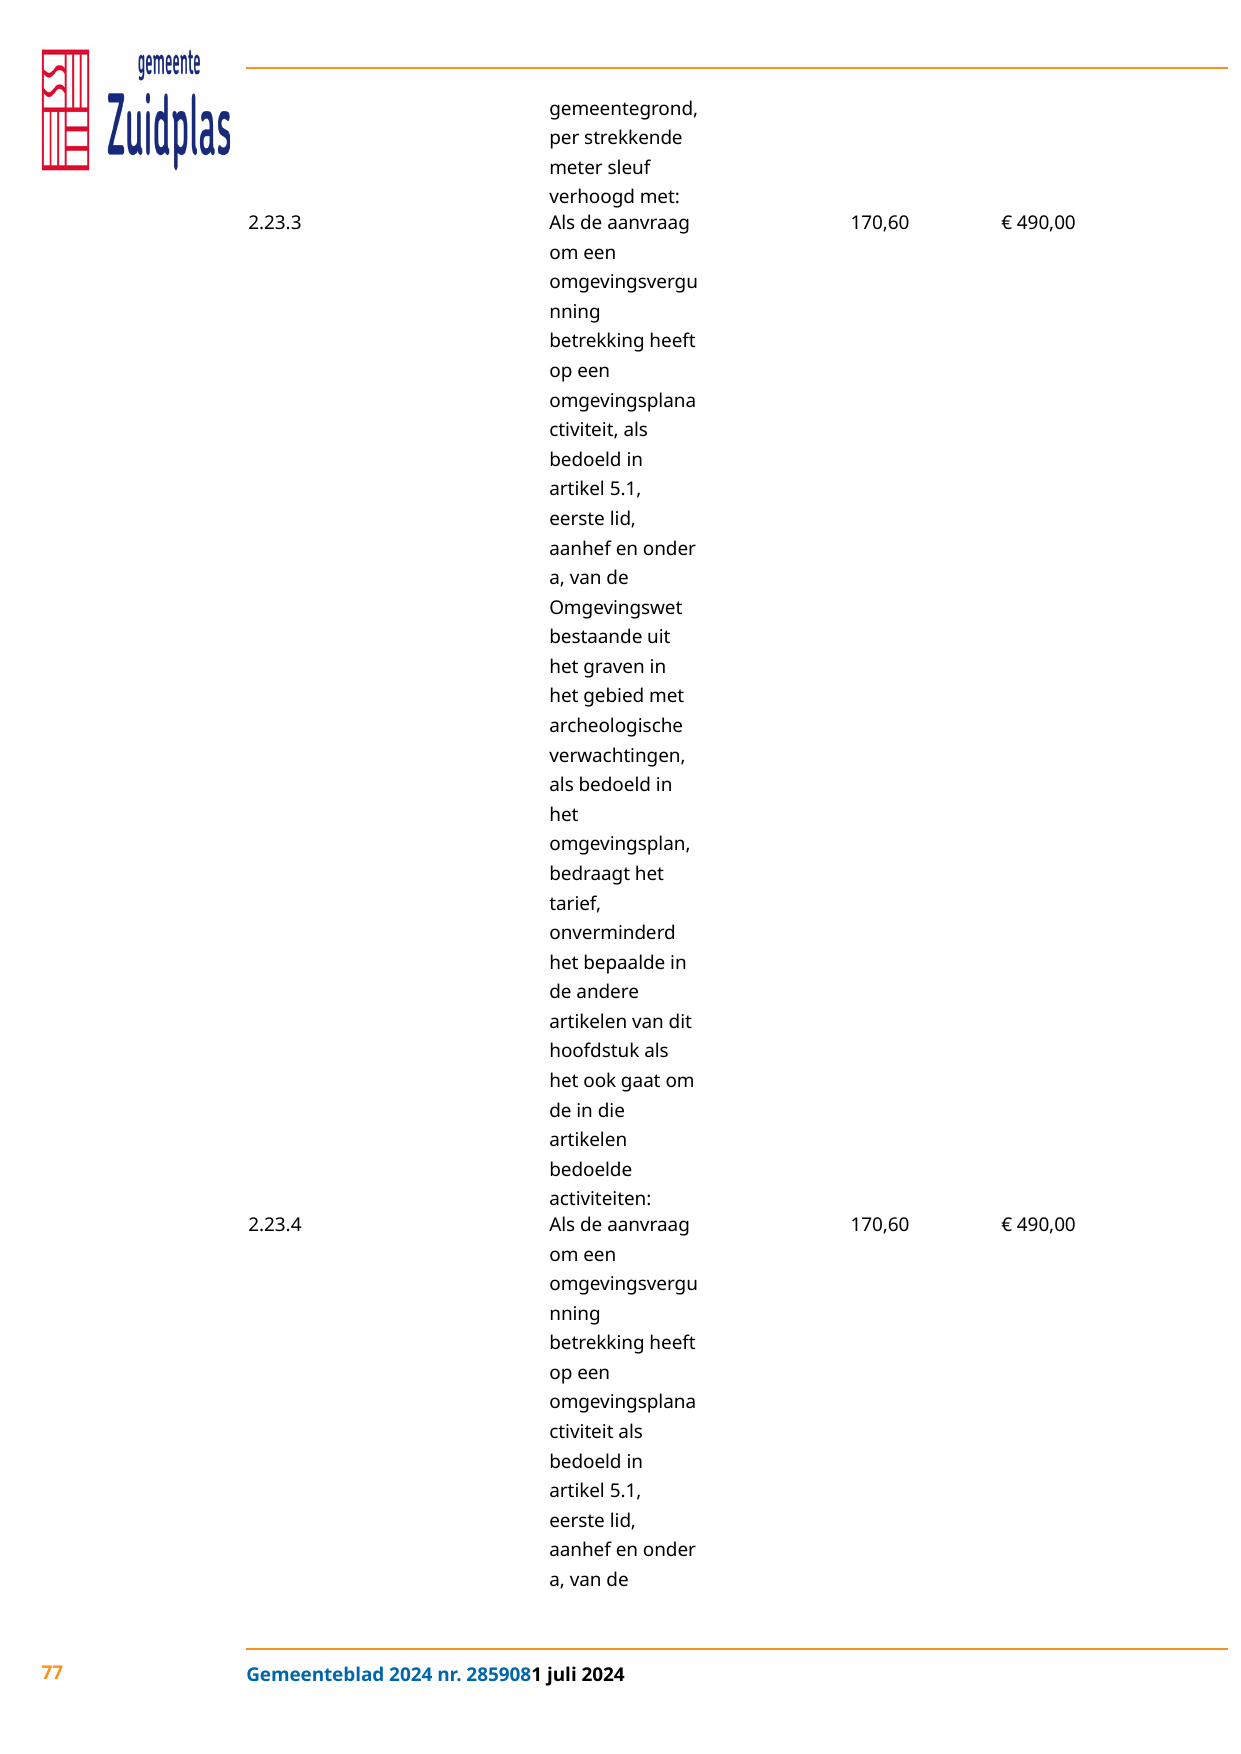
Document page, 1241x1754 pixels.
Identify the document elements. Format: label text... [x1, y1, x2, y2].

table_cell Als de aanvraag om een omgevingsvergunning betrekking heeft op een omgevingsplanactiviteit als bedoeld in artikel 5.1, eerste lid, aanhef en onder a, van de [549, 1211, 700, 1592]
table_cell Als de aanvraag om een omgevingsvergunning betrekking heeft op een omgevingsplanactiviteit, als bedoeld in artikel 5.1, eerste lid, aanhef en onder a, van de Omgevingswet bestaande uit het graven in het gebied met archeologische verwachtingen, als bedoeld in het omgevingsplan, bedraagt het tarief, onverminderd het bepaalde in de andere artikelen van dit hoofdstuk als het ook gaat om de in die artikelen bedoelde activiteiten: [549, 209, 700, 1211]
table_cell [700, 209, 850, 1211]
table_cell [399, 1211, 549, 1592]
table_cell 2.23.3 [248, 209, 398, 1211]
table_cell [399, 95, 549, 209]
table_cell € 490,00 [1001, 1211, 1152, 1592]
picture [41, 47, 231, 172]
table_cell [399, 209, 549, 1211]
table_cell 170,60 [850, 209, 1001, 1211]
table_cell 2.23.4 [248, 1211, 398, 1592]
table_cell [850, 95, 1001, 209]
table_cell [1001, 95, 1152, 209]
table_cell [700, 1211, 850, 1592]
table_cell [700, 95, 850, 209]
table_cell € 490,00 [1001, 209, 1152, 1211]
table_cell 170,60 [850, 1211, 1001, 1592]
table_cell [248, 95, 398, 209]
table_cell gemeentegrond, per strekkende meter sleuf verhoogd met: [549, 95, 700, 209]
